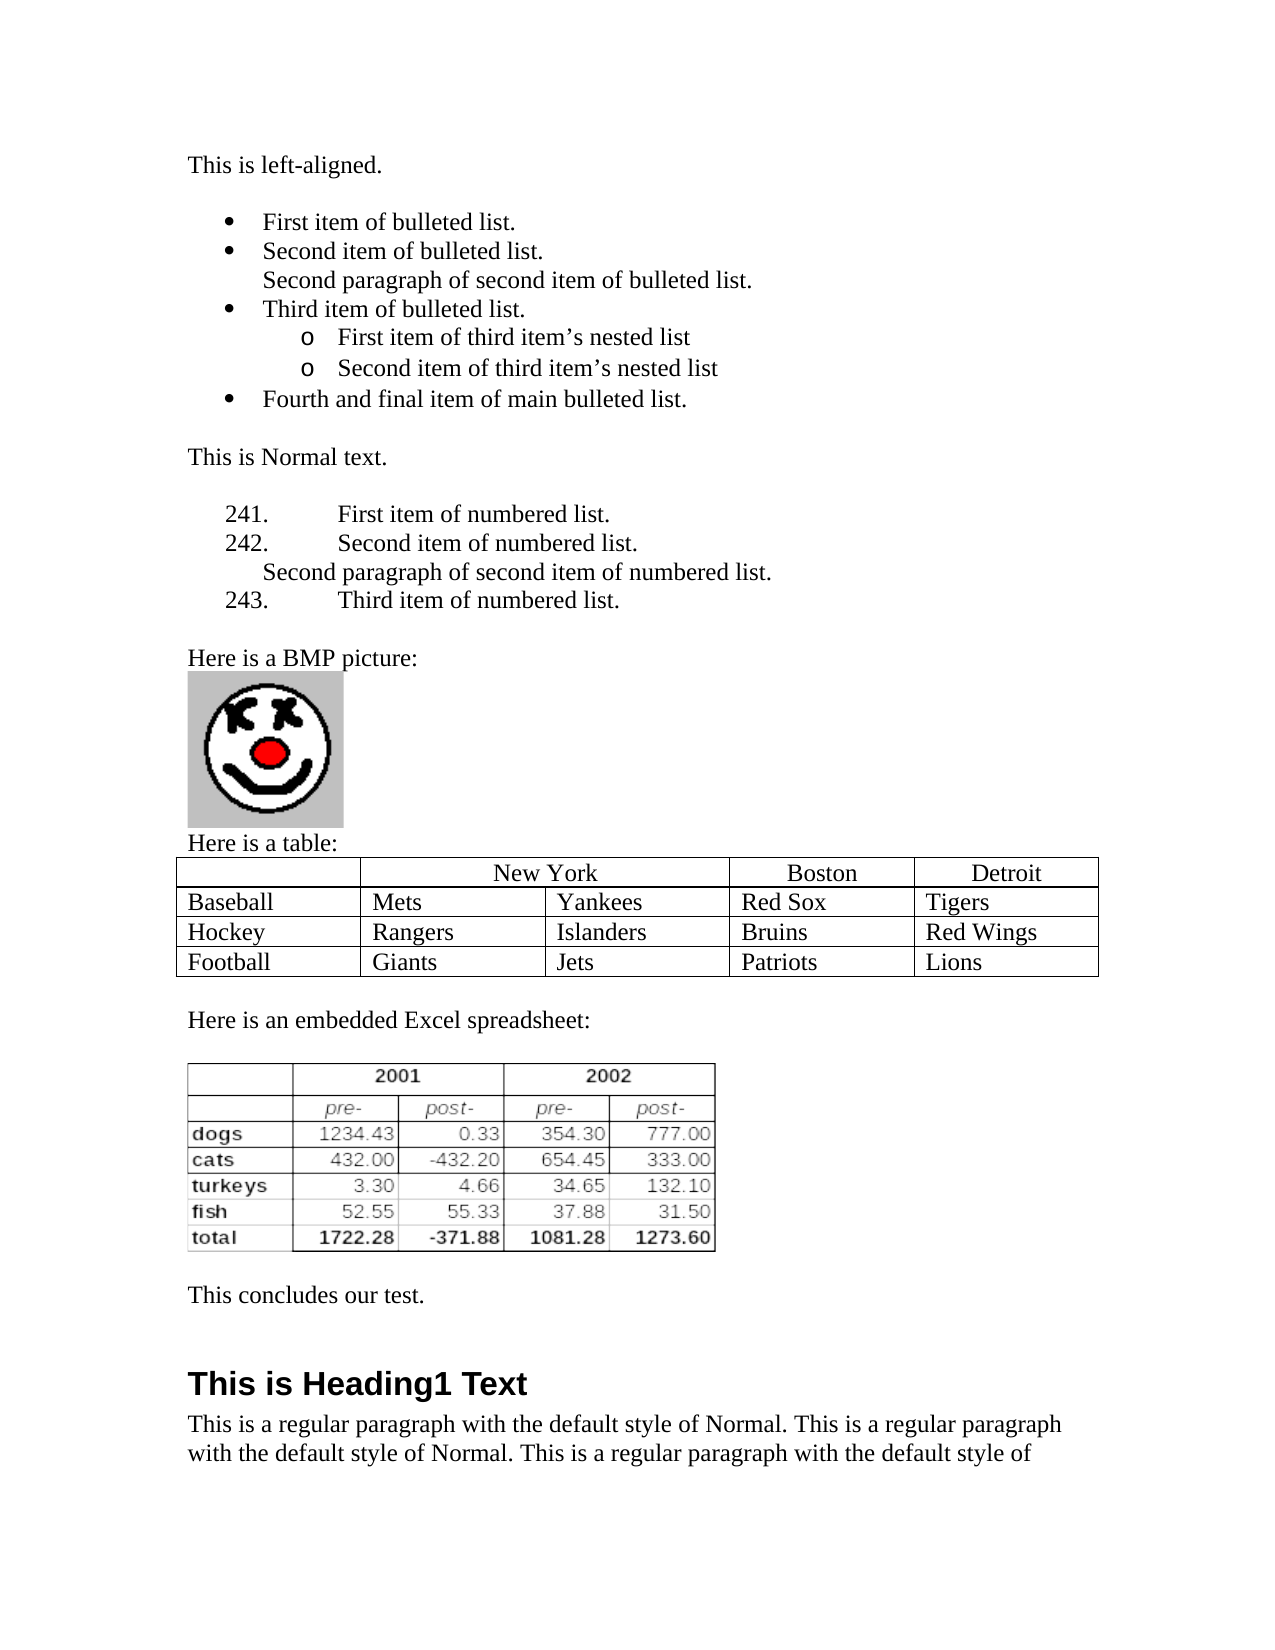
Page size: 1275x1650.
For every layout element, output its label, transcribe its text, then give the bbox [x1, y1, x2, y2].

table_cell Bruins [730, 917, 914, 946]
list First item of third item’s nested list [300, 322, 1087, 353]
text Here is a BMP picture: [187, 643, 1087, 672]
list First item of bulleted list. [225, 207, 1087, 236]
list Second item of bulleted list. [225, 236, 1087, 265]
table_header Detroit [915, 858, 1098, 886]
table_cell Red Wings [915, 917, 1098, 946]
table_cell Hockey [177, 917, 360, 946]
list First item of numbered list. [225, 499, 1087, 528]
table_cell Baseball [177, 888, 360, 916]
text Here is a table: [187, 828, 1087, 857]
table_cell Lions [915, 947, 1098, 976]
text This is Normal text. [187, 442, 1087, 470]
table_header [177, 858, 360, 886]
text Second paragraph of second item of numbered list. [262, 557, 1087, 585]
text This is a regular paragraph with the default style of Normal. This is a regular paragraph with the default style of Normal. This is a regular paragraph with the default style of [187, 1409, 1087, 1466]
text Here is an embedded Excel spreadsheet: [187, 1006, 1087, 1034]
table_cell Tigers [915, 888, 1098, 916]
table_cell Yankees [546, 888, 729, 916]
text This concludes our test. [187, 1280, 1087, 1309]
text This is left-aligned. [187, 150, 1087, 179]
table_cell Islanders [546, 917, 729, 946]
table_cell Red Sox [730, 888, 914, 916]
picture [187, 671, 344, 828]
table_cell Rangers [361, 917, 545, 946]
text Second paragraph of second item of bulleted list. [262, 265, 1087, 294]
table_cell Mets [361, 888, 545, 916]
list Second item of numbered list. [225, 528, 1087, 557]
table_header New York [361, 858, 729, 886]
list Third item of bulleted list. [225, 294, 1087, 322]
list Third item of numbered list. [225, 585, 1087, 614]
list Fourth and final item of main bulleted list. [225, 384, 1087, 413]
subtitle This is Heading1 Text [187, 1364, 1087, 1403]
table_cell Giants [361, 947, 545, 976]
table_cell Jets [546, 947, 729, 976]
table_header Boston [730, 858, 914, 886]
table_cell Patriots [730, 947, 914, 976]
list Second item of third item’s nested list [300, 353, 1087, 384]
table_cell Football [177, 947, 360, 976]
